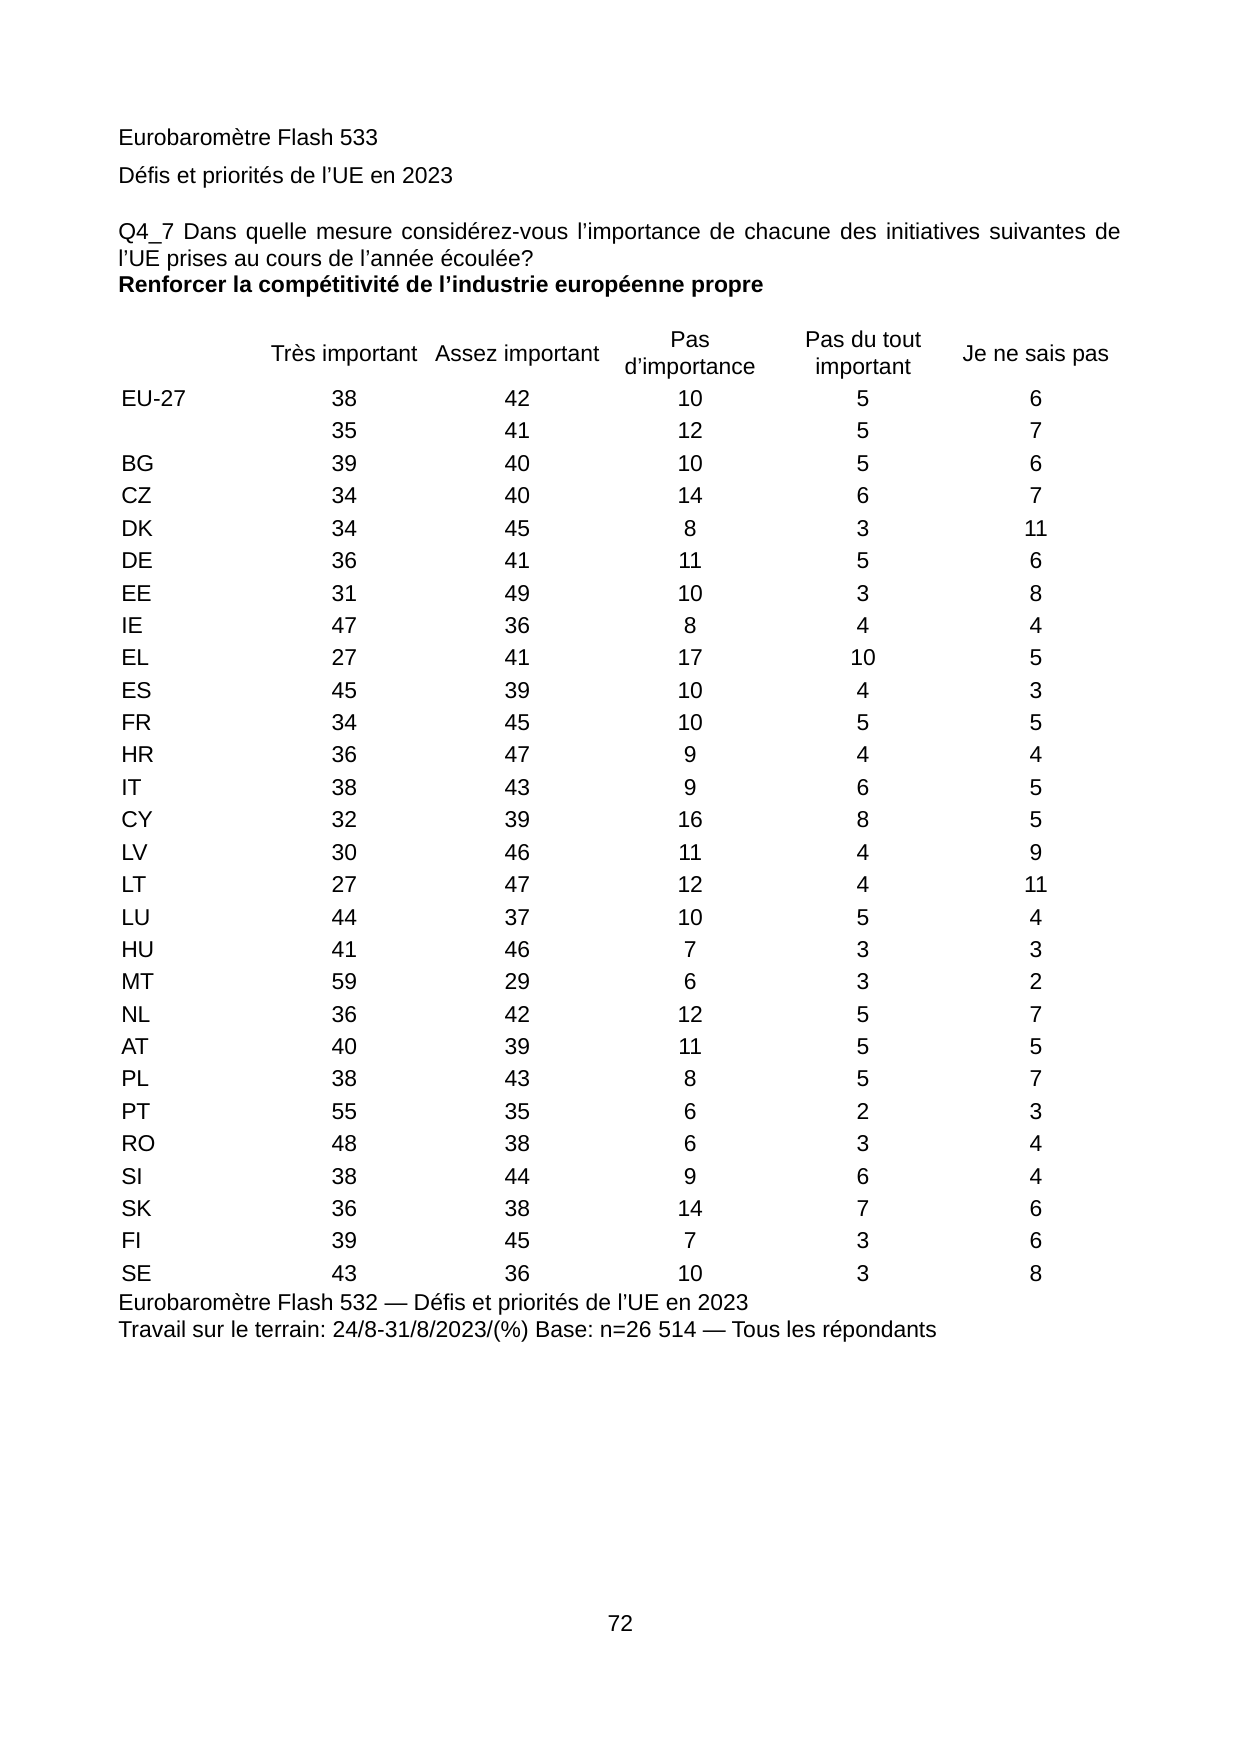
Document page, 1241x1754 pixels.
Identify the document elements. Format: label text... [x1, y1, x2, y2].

table_cell 34 [258, 512, 431, 544]
table_cell 6 [604, 1127, 776, 1159]
table_cell 39 [431, 674, 603, 706]
table_cell DK [118, 512, 258, 544]
table_cell 5 [949, 641, 1122, 674]
table_cell 44 [258, 900, 431, 933]
table_cell 7 [776, 1192, 949, 1224]
text Q4_7 Dans quelle mesure considérez-vous l’importance de chacune des initiatives suivantes de l’UE prises au cours de l’année écoulée? [118, 218, 1122, 271]
table_cell LU [118, 900, 258, 933]
table_cell 4 [949, 1160, 1122, 1192]
table_cell 6 [949, 447, 1122, 479]
table_cell 5 [776, 382, 949, 414]
table_cell 9 [604, 739, 776, 771]
table_cell 5 [776, 415, 949, 447]
table_cell HU [118, 933, 258, 965]
table_cell 10 [604, 1257, 776, 1289]
table_cell 47 [431, 868, 603, 900]
table_cell 4 [949, 609, 1122, 641]
table_cell 55 [258, 1095, 431, 1127]
table_cell 4 [776, 674, 949, 706]
text Eurobaromètre Flash 532 — Défis et priorités de l’UE en 2023 [118, 1289, 1122, 1316]
table_cell 35 [258, 415, 431, 447]
table_cell EE [118, 576, 258, 609]
table_cell 10 [604, 576, 776, 609]
table_cell 12 [604, 868, 776, 900]
table_cell 45 [431, 512, 603, 544]
table_cell 42 [431, 382, 603, 414]
table_cell 4 [776, 609, 949, 641]
table_cell 36 [258, 739, 431, 771]
table_cell 17 [604, 641, 776, 674]
table_cell LT [118, 868, 258, 900]
table_cell FR [118, 706, 258, 738]
table_cell 14 [604, 1192, 776, 1224]
table_cell 4 [949, 739, 1122, 771]
table_cell 36 [431, 609, 603, 641]
table_cell 48 [258, 1127, 431, 1159]
table_cell 46 [431, 933, 603, 965]
table_cell 3 [776, 1224, 949, 1257]
table_cell 8 [604, 512, 776, 544]
table_cell 11 [604, 1030, 776, 1062]
table_cell 2 [949, 965, 1122, 998]
table_cell 11 [949, 512, 1122, 544]
table_cell 45 [431, 1224, 603, 1257]
table_header [118, 324, 258, 382]
table_cell 10 [604, 447, 776, 479]
table_cell 45 [258, 674, 431, 706]
table_cell 9 [604, 771, 776, 803]
table_cell 9 [949, 836, 1122, 868]
table_cell 5 [776, 544, 949, 576]
table_cell NL [118, 998, 258, 1030]
table_cell AT [118, 1030, 258, 1062]
table_cell 7 [949, 1063, 1122, 1095]
table_cell 42 [431, 998, 603, 1030]
table_cell 7 [604, 933, 776, 965]
table_cell DE [118, 544, 258, 576]
table_cell 11 [604, 836, 776, 868]
table_cell FI [118, 1224, 258, 1257]
table_cell 5 [776, 1030, 949, 1062]
table_cell 40 [431, 447, 603, 479]
table_cell 41 [431, 544, 603, 576]
table_cell MT [118, 965, 258, 998]
table_cell 59 [258, 965, 431, 998]
table_cell 38 [258, 771, 431, 803]
table_cell 5 [776, 706, 949, 738]
table_cell 6 [604, 965, 776, 998]
table_cell 39 [258, 447, 431, 479]
table_cell 7 [949, 998, 1122, 1030]
table_cell 38 [431, 1127, 603, 1159]
table_cell 43 [431, 771, 603, 803]
table_cell 5 [949, 706, 1122, 738]
table_cell 9 [604, 1160, 776, 1192]
table_cell 37 [431, 900, 603, 933]
table_cell 3 [776, 512, 949, 544]
table_header Je ne sais pas [949, 324, 1122, 382]
table_cell 10 [604, 706, 776, 738]
table_cell 7 [949, 479, 1122, 512]
table_cell ES [118, 674, 258, 706]
table_cell 44 [431, 1160, 603, 1192]
table_header Pas du tout important [776, 324, 949, 382]
table_cell PT [118, 1095, 258, 1127]
table_cell 3 [949, 1095, 1122, 1127]
table_cell 3 [776, 965, 949, 998]
table_cell 5 [776, 1063, 949, 1095]
table_cell 38 [258, 382, 431, 414]
table_cell 7 [604, 1224, 776, 1257]
table_cell 4 [949, 1127, 1122, 1159]
table_cell 38 [258, 1063, 431, 1095]
table_header Assez important [431, 324, 603, 382]
table_cell 3 [949, 674, 1122, 706]
table_cell 6 [776, 479, 949, 512]
table_cell [118, 415, 258, 447]
table_cell 12 [604, 415, 776, 447]
table_cell 5 [949, 771, 1122, 803]
table_cell 4 [776, 739, 949, 771]
text Travail sur le terrain: 24/8-31/8/2023/(%) Base: n=26 514 — Tous les répondants [118, 1316, 1122, 1342]
table_cell RO [118, 1127, 258, 1159]
table_cell 45 [431, 706, 603, 738]
table_cell 34 [258, 479, 431, 512]
table_cell 46 [431, 836, 603, 868]
table_cell 41 [258, 933, 431, 965]
table_cell 6 [604, 1095, 776, 1127]
table_cell 40 [258, 1030, 431, 1062]
table_cell 3 [949, 933, 1122, 965]
table_header Pas d’importance [604, 324, 776, 382]
table_cell 5 [776, 447, 949, 479]
table_cell 5 [949, 1030, 1122, 1062]
table_cell 36 [258, 998, 431, 1030]
table_cell 5 [776, 998, 949, 1030]
table_cell 3 [776, 1127, 949, 1159]
table_cell 39 [431, 803, 603, 836]
table_cell 6 [949, 544, 1122, 576]
table_cell 27 [258, 641, 431, 674]
table_cell 38 [258, 1160, 431, 1192]
table_cell 11 [949, 868, 1122, 900]
table_cell 47 [431, 739, 603, 771]
table_cell 30 [258, 836, 431, 868]
table_cell IT [118, 771, 258, 803]
table_cell 41 [431, 415, 603, 447]
table_cell 10 [604, 900, 776, 933]
table_cell 10 [604, 674, 776, 706]
table_cell 34 [258, 706, 431, 738]
table_cell 39 [431, 1030, 603, 1062]
table_cell 36 [258, 1192, 431, 1224]
table_cell EU-27 [118, 382, 258, 414]
table_cell 4 [776, 836, 949, 868]
table_cell 38 [431, 1192, 603, 1224]
table_header Très important [258, 324, 431, 382]
table_cell 35 [431, 1095, 603, 1127]
table_cell 41 [431, 641, 603, 674]
table_cell LV [118, 836, 258, 868]
table_cell 6 [776, 1160, 949, 1192]
table_cell 6 [949, 1224, 1122, 1257]
table_cell SE [118, 1257, 258, 1289]
table_cell HR [118, 739, 258, 771]
table_cell 11 [604, 544, 776, 576]
table_cell IE [118, 609, 258, 641]
table_cell 5 [949, 803, 1122, 836]
table_cell 3 [776, 1257, 949, 1289]
table_cell 14 [604, 479, 776, 512]
table_cell 4 [776, 868, 949, 900]
table_cell CY [118, 803, 258, 836]
table_cell 8 [604, 1063, 776, 1095]
table_cell 5 [776, 900, 949, 933]
table_cell 43 [258, 1257, 431, 1289]
table_cell 8 [776, 803, 949, 836]
table_cell 39 [258, 1224, 431, 1257]
table_cell 10 [604, 382, 776, 414]
table_cell CZ [118, 479, 258, 512]
table_cell SI [118, 1160, 258, 1192]
table_cell 31 [258, 576, 431, 609]
table_cell 8 [949, 1257, 1122, 1289]
table_cell 2 [776, 1095, 949, 1127]
table_cell 6 [776, 771, 949, 803]
table_cell 47 [258, 609, 431, 641]
table_cell BG [118, 447, 258, 479]
table_cell PL [118, 1063, 258, 1095]
table_cell 6 [949, 1192, 1122, 1224]
table_cell 8 [949, 576, 1122, 609]
table_cell SK [118, 1192, 258, 1224]
table_cell 43 [431, 1063, 603, 1095]
table_cell 4 [949, 900, 1122, 933]
table_cell 3 [776, 576, 949, 609]
table_cell 36 [258, 544, 431, 576]
table_cell 27 [258, 868, 431, 900]
table_cell 3 [776, 933, 949, 965]
table_cell 40 [431, 479, 603, 512]
table_cell 12 [604, 998, 776, 1030]
table_cell EL [118, 641, 258, 674]
table_cell 36 [431, 1257, 603, 1289]
table_cell 10 [776, 641, 949, 674]
table_cell 49 [431, 576, 603, 609]
text Renforcer la compétitivité de l’industrie européenne propre [118, 271, 1122, 297]
table_cell 32 [258, 803, 431, 836]
table_cell 16 [604, 803, 776, 836]
table_cell 8 [604, 609, 776, 641]
table_cell 29 [431, 965, 603, 998]
table_cell 6 [949, 382, 1122, 414]
table_cell 7 [949, 415, 1122, 447]
